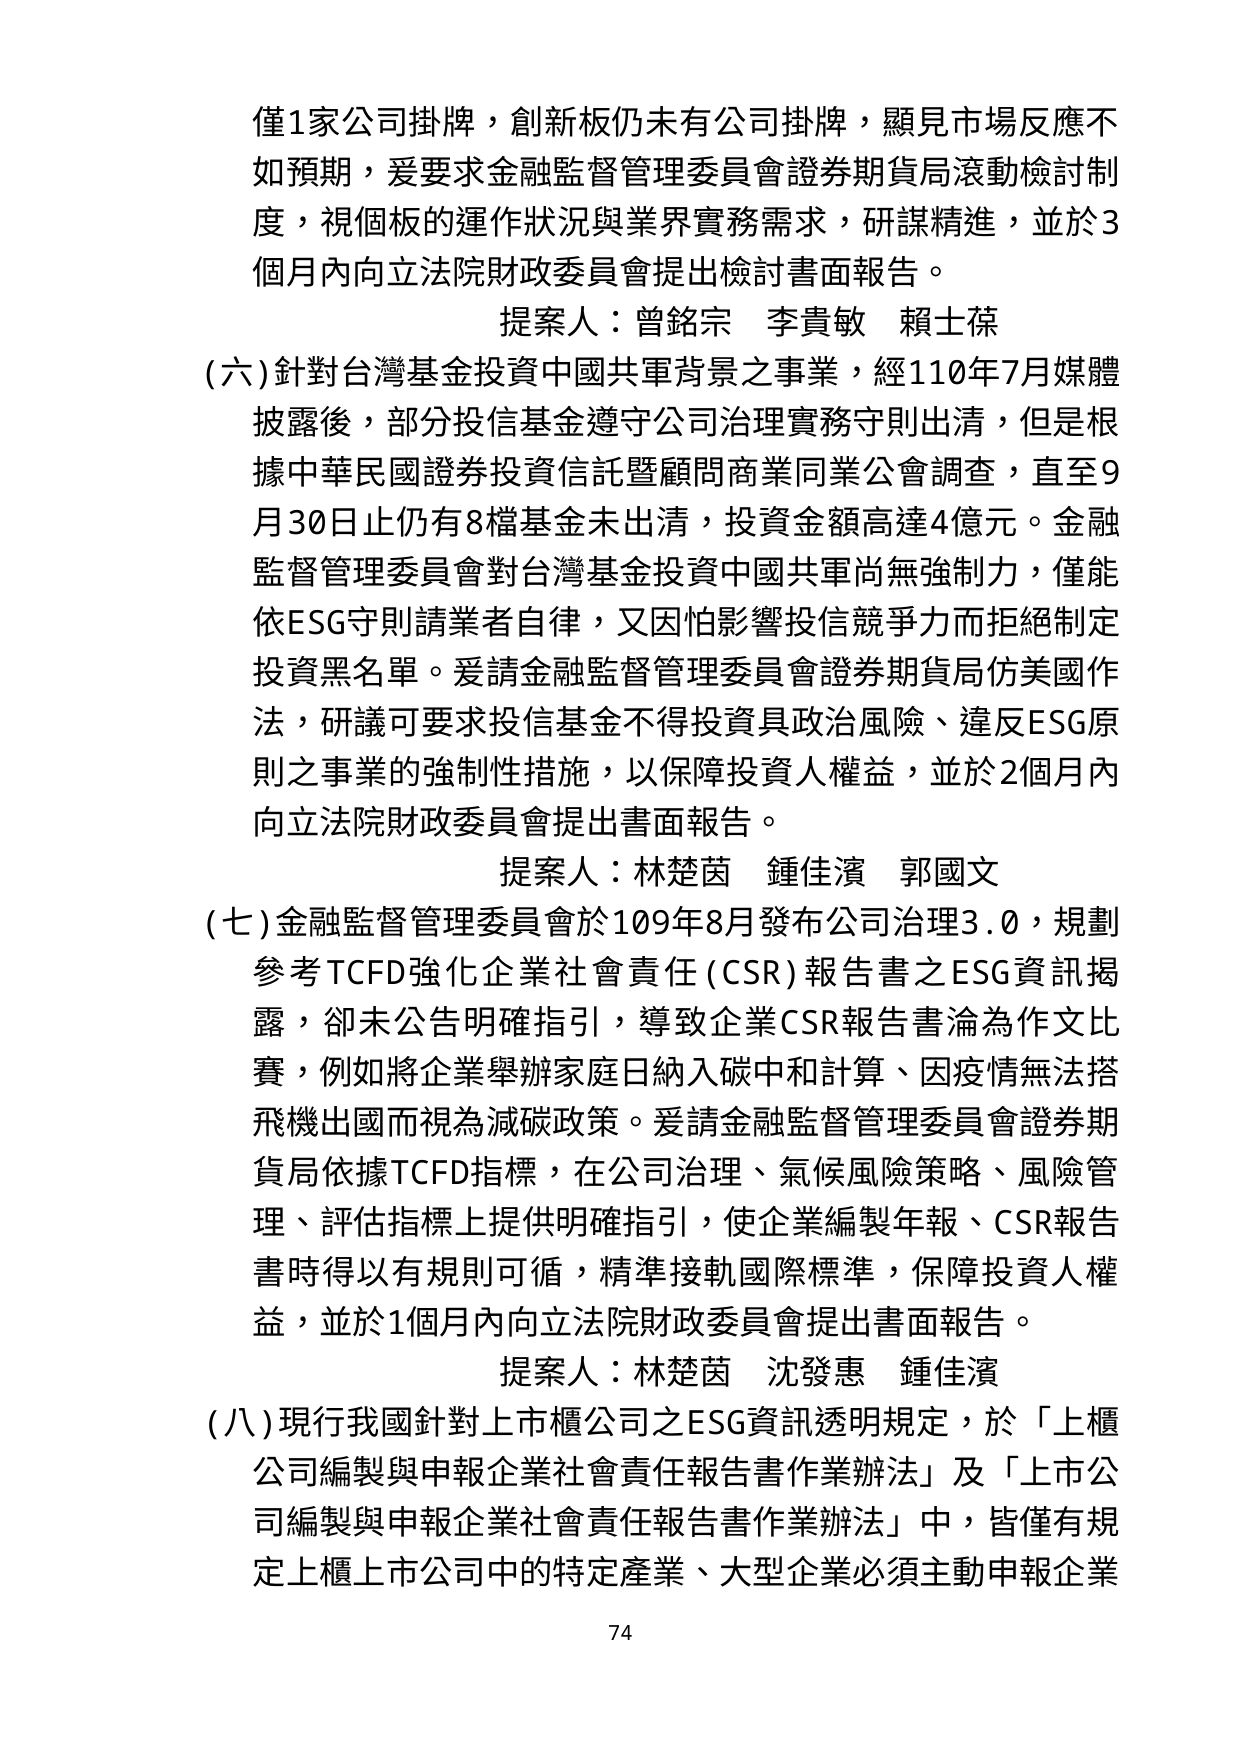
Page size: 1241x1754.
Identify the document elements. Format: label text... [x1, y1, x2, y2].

text 提案人：曾銘宗 李貴敏 賴士葆 [253, 294, 1120, 344]
text (六)針對台灣基金投資中國共軍背景之事業，經110年7月媒體披露後，部分投信基金遵守公司治理實務守則出清，但是根據中華民國證券投資信託暨顧問商業同業公會調查，直至9月30日止仍有8檔基金未出清，投資金額高達4億元。金融監督管理委員會對台灣基金投資中國共軍尚無強制力，僅能依ESG守則請業者自律，又因怕影響投信競爭力而拒絕制定投資黑名單。爰請金融監督管理委員會證券期貨局仿美國作法，研議可要求投信基金不得投資具政治風險、違反ESG原則之事業的強制性措施，以保障投資人權益，並於2個月內向立法院財政委員會提出書面報告。 [120, 344, 1120, 844]
text 僅1家公司掛牌，創新板仍未有公司掛牌，顯見市場反應不如預期，爰要求金融監督管理委員會證券期貨局滾動檢討制度，視個板的運作狀況與業界實務需求，研謀精進，並於3個月內向立法院財政委員會提出檢討書面報告。 [120, 94, 1120, 294]
text 提案人：林楚茵 沈發惠 鍾佳濱 [253, 1344, 1120, 1394]
text 提案人：林楚茵 鍾佳濱 郭國文 [253, 844, 1120, 894]
text (八)現行我國針對上市櫃公司之ESG資訊透明規定，於「上櫃公司編製與申報企業社會責任報告書作業辦法」及「上市公司編製與申報企業社會責任報告書作業辦法」中，皆僅有規定上櫃上市公司中的特定產業、大型企業必須主動申報企業 [120, 1394, 1120, 1594]
text (七)金融監督管理委員會於109年8月發布公司治理3.0，規劃參考TCFD強化企業社會責任(CSR)報告書之ESG資訊揭露，卻未公告明確指引，導致企業CSR報告書淪為作文比賽，例如將企業舉辦家庭日納入碳中和計算、因疫情無法搭飛機出國而視為減碳政策。爰請金融監督管理委員會證券期貨局依據TCFD指標，在公司治理、氣候風險策略、風險管理、評估指標上提供明確指引，使企業編製年報、CSR報告書時得以有規則可循，精準接軌國際標準，保障投資人權益，並於1個月內向立法院財政委員會提出書面報告。 [120, 894, 1120, 1344]
